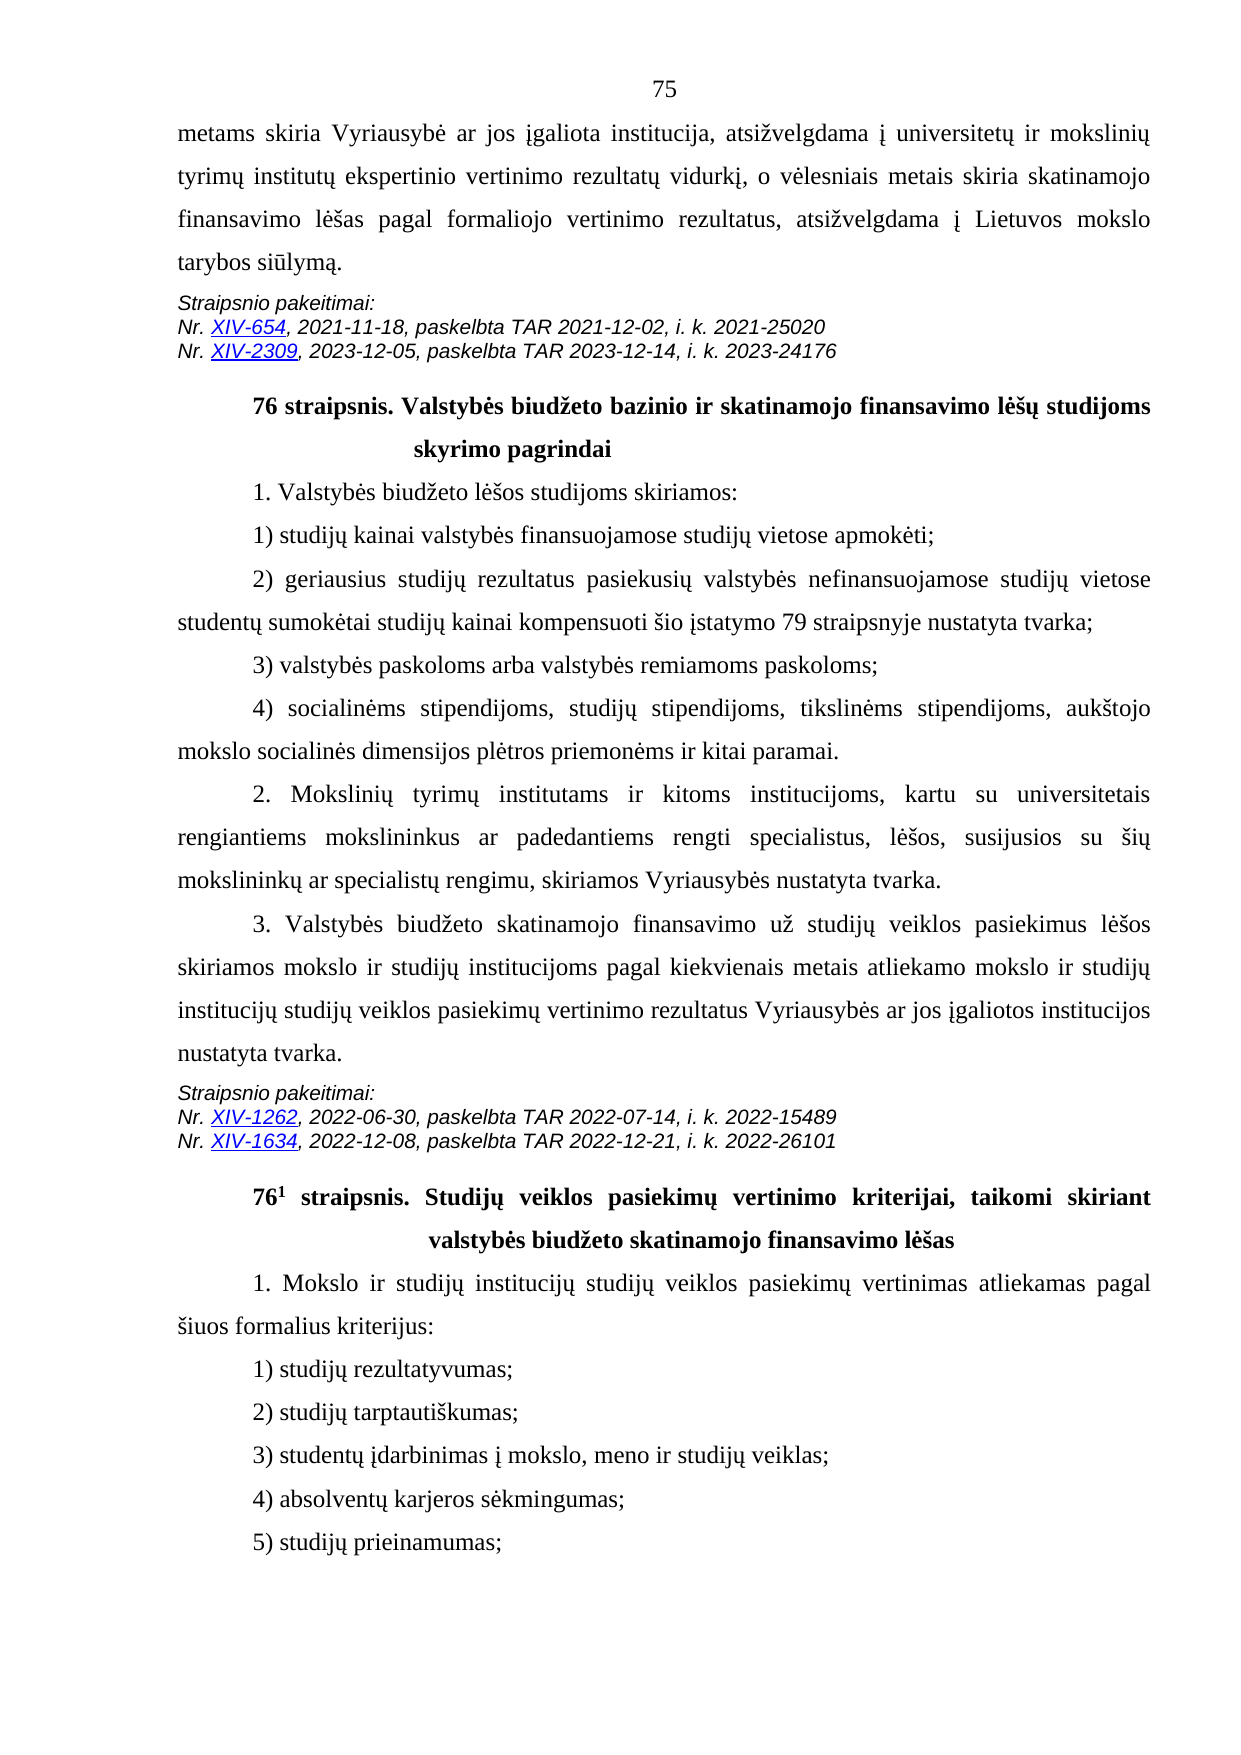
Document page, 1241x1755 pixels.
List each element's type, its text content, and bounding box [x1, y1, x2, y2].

text 5) studijų prieinamumas; [177, 1527, 1152, 1556]
text 3) valstybės paskoloms arba valstybės remiamoms paskoloms; [177, 650, 1152, 679]
text 761 straipsnis. Studijų veiklos pasiekimų vertinimo kriterijai, taikomi skiriant valstybės biudžeto skatinamojo finansavimo lėšas [252, 1182, 1152, 1254]
text 3. Valstybės biudžeto skatinamojo finansavimo už studijų veiklos pasiekimus lėšos skiriamos mokslo ir studijų institucijoms pagal kiekvienais metais atliekamo mokslo ir studijų institucijų studijų veiklos pasiekimų vertinimo rezultatus Vyriausybės ar jos įgaliotos institucijos nustatyta tvarka. [177, 909, 1152, 1067]
text 2) studijų tarptautiškumas; [177, 1397, 1152, 1426]
text Straipsnio pakeitimai: [177, 291, 1152, 314]
text 4) absolventų karjeros sėkmingumas; [177, 1484, 1152, 1512]
text 2. Mokslinių tyrimų institutams ir kitoms institucijoms, kartu su universitetais rengiantiems mokslininkus ar padedantiems rengti specialistus, lėšos, susijusios su šių mokslininkų ar specialistų rengimu, skiriamos Vyriausybės nustatyta tvarka. [177, 779, 1152, 894]
text Straipsnio pakeitimai: [177, 1081, 1152, 1105]
text 1. Mokslo ir studijų institucijų studijų veiklos pasiekimų vertinimas atliekamas pagal šiuos formalius kriterijus: [177, 1268, 1152, 1340]
text 1) studijų rezultatyvumas; [177, 1354, 1152, 1383]
text 2) geriausius studijų rezultatus pasiekusių valstybės nefinansuojamose studijų vietose studentų sumokėtai studijų kainai kompensuoti šio įstatymo 79 straipsnyje nustatyta tvarka; [177, 564, 1152, 636]
text Nr. XIV-2309, 2023-12-05, paskelbta TAR 2023-12-14, i. k. 2023-24176 [177, 338, 1152, 362]
text 3) studentų įdarbinimas į mokslo, meno ir studijų veiklas; [177, 1441, 1152, 1469]
text 76 straipsnis. Valstybės biudžeto bazinio ir skatinamojo finansavimo lėšų studijoms skyrimo pagrindai [252, 391, 1152, 463]
text 1) studijų kainai valstybės finansuojamose studijų vietose apmokėti; [177, 521, 1152, 549]
text Nr. XIV-654, 2021-11-18, paskelbta TAR 2021-12-02, i. k. 2021-25020 [177, 314, 1152, 338]
text 4) socialinėms stipendijoms, studijų stipendijoms, tikslinėms stipendijoms, aukštojo mokslo socialinės dimensijos plėtros priemonėms ir kitai paramai. [177, 693, 1152, 765]
text metams skiria Vyriausybė ar jos įgaliota institucija, atsižvelgdama į universitetų ir mokslinių tyrimų institutų ekspertinio vertinimo rezultatų vidurkį, o vėlesniais metais skiria skatinamojo finansavimo lėšas pagal formaliojo vertinimo rezultatus, atsižvelgdama į Lietuvos mokslo tarybos siūlymą. [177, 118, 1152, 276]
text Nr. XIV-1634, 2022-12-08, paskelbta TAR 2022-12-21, i. k. 2022-26101 [177, 1129, 1152, 1153]
text Nr. XIV-1262, 2022-06-30, paskelbta TAR 2022-07-14, i. k. 2022-15489 [177, 1105, 1152, 1129]
text 1. Valstybės biudžeto lėšos studijoms skiriamos: [177, 477, 1152, 506]
